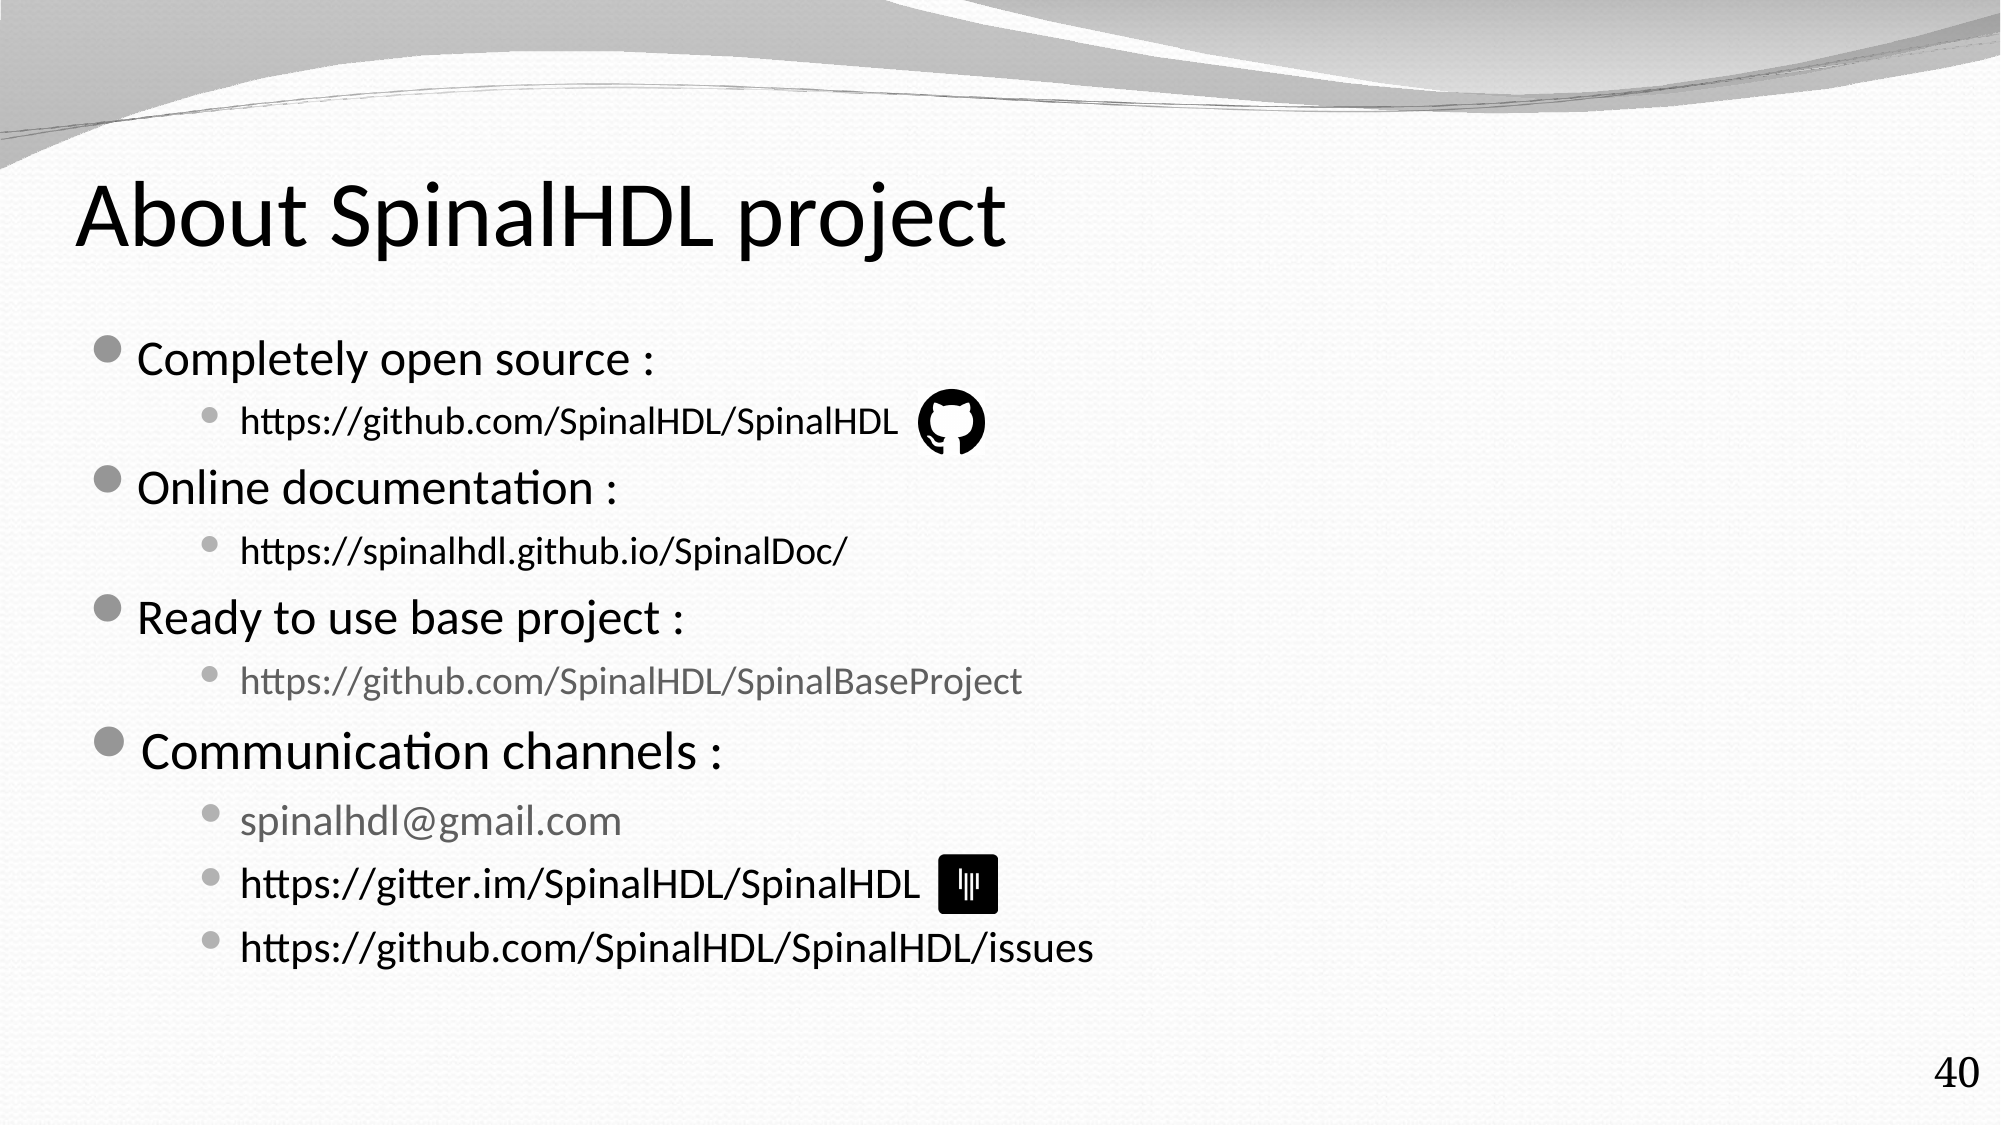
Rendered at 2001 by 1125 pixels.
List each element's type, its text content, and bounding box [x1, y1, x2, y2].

title About SpinalHDL project [75, 78, 1426, 266]
picture [0, 0, 2001, 1125]
list Completely open source : https://github.com/SpinalHDL/SpinalHDL Online documentation : https://spinalhdl.github.io/SpinalDoc/ Ready to use base project : https://github.com/SpinalHDL/SpinalBaseProject Communication channels : spinalhdl@gmail.com https://gitter.im/SpinalHDL/SpinalHDL https://github.com/SpinalHDL/SpinalHDL/issues [75, 317, 1426, 1038]
text_box [1813, 1042, 1981, 1103]
